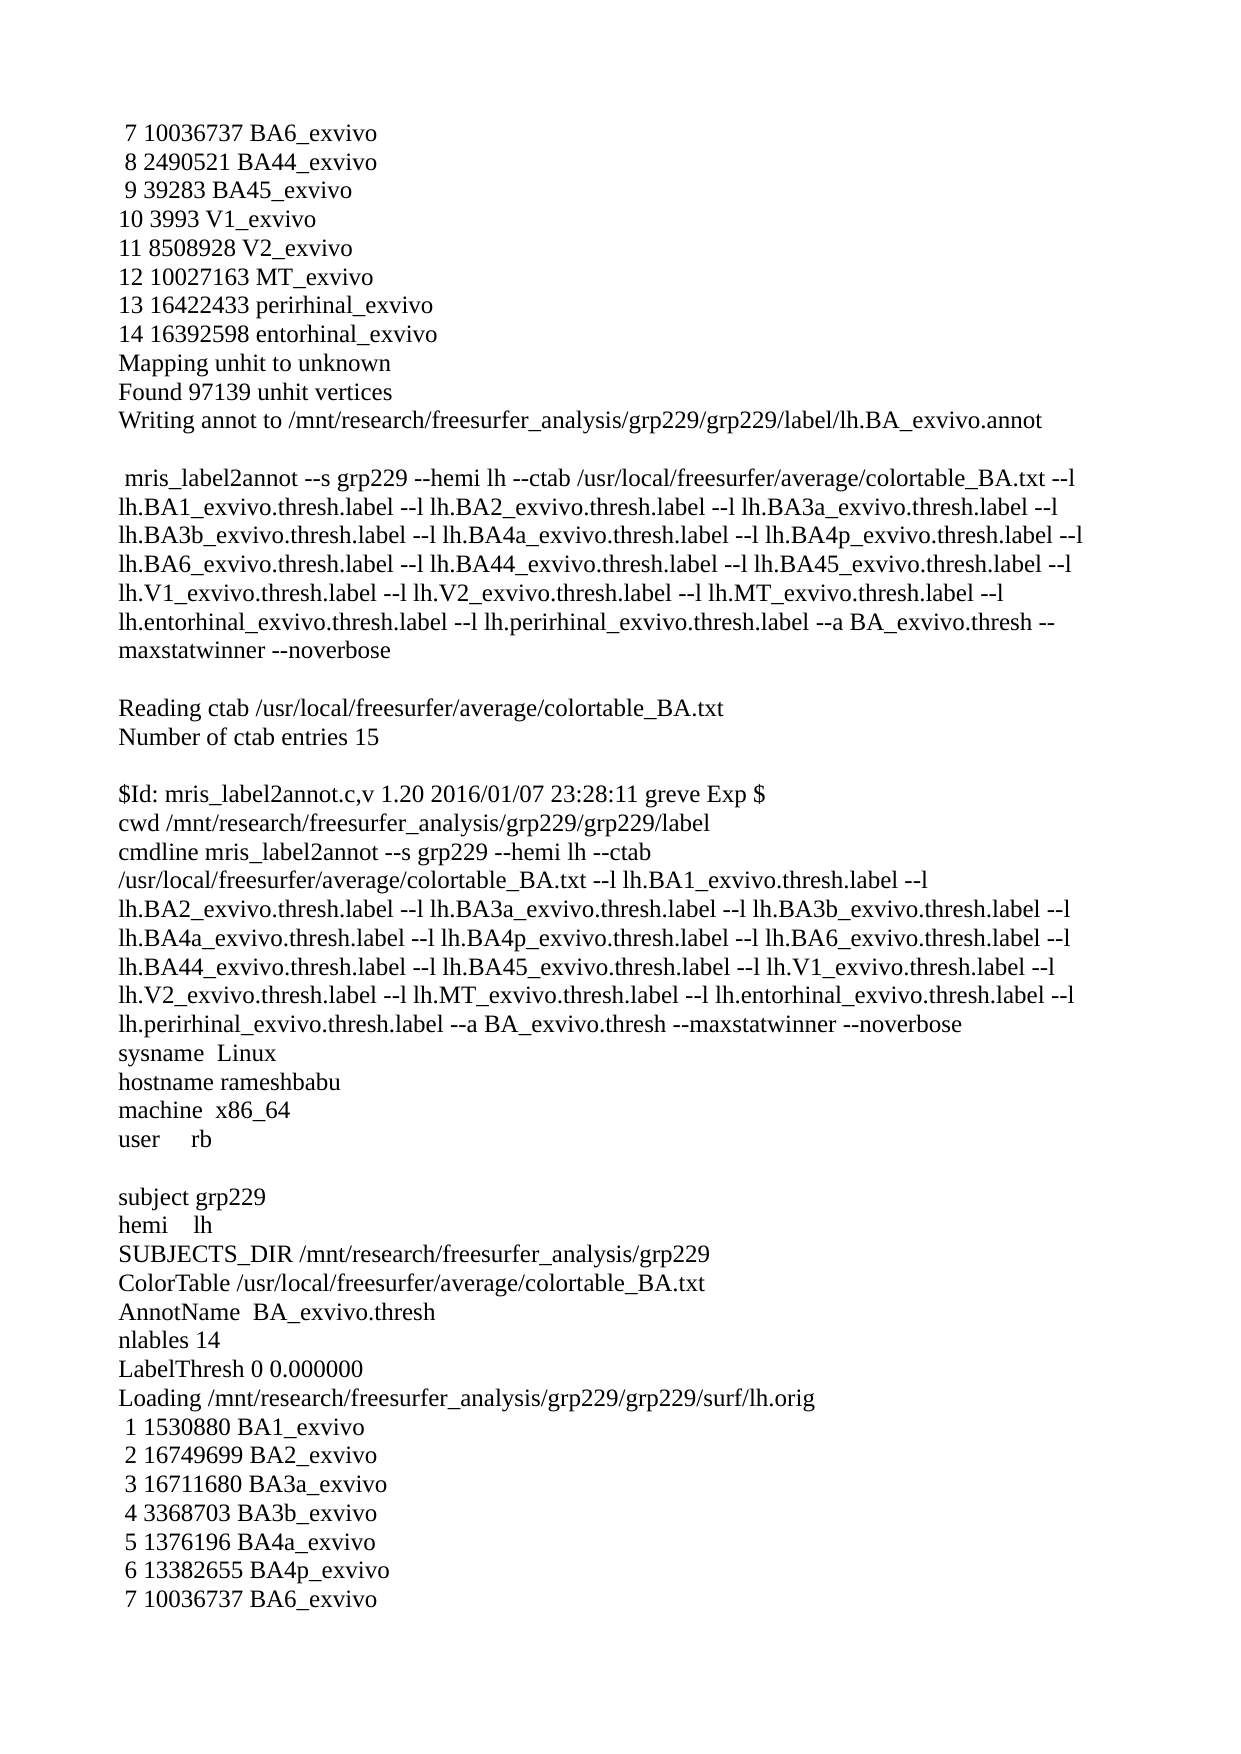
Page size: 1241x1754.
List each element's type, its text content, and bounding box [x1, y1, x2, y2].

text 8 2490521 BA44_exvivo [118, 147, 1122, 176]
text 11 8508928 V2_exvivo [118, 233, 1122, 262]
text 4 3368703 BA3b_exvivo [118, 1498, 1122, 1527]
text 14 16392598 entorhinal_exvivo [118, 319, 1122, 348]
text 12 10027163 MT_exvivo [118, 262, 1122, 291]
text 5 1376196 BA4a_exvivo [118, 1527, 1122, 1556]
text 7 10036737 BA6_exvivo [118, 1584, 1122, 1613]
text 6 13382655 BA4p_exvivo [118, 1556, 1122, 1584]
text ColorTable /usr/local/freesurfer/average/colortable_BA.txt [118, 1268, 1122, 1297]
text Mapping unhit to unknown [118, 348, 1122, 377]
text subject grp229 [118, 1182, 1122, 1211]
text cwd /mnt/research/freesurfer_analysis/grp229/grp229/label [118, 808, 1122, 837]
text Found 97139 unhit vertices [118, 377, 1122, 406]
text Loading /mnt/research/freesurfer_analysis/grp229/grp229/surf/lh.orig [118, 1383, 1122, 1412]
text Number of ctab entries 15 [118, 722, 1122, 751]
text 9 39283 BA45_exvivo [118, 176, 1122, 204]
text user rb [118, 1124, 1122, 1153]
text machine x86_64 [118, 1096, 1122, 1124]
text 3 16711680 BA3a_exvivo [118, 1469, 1122, 1498]
text 2 16749699 BA2_exvivo [118, 1441, 1122, 1469]
text hostname rameshbabu [118, 1067, 1122, 1096]
text Writing annot to /mnt/research/freesurfer_analysis/grp229/grp229/label/lh.BA_exvivo.annot [118, 406, 1122, 434]
text hemi lh [118, 1211, 1122, 1239]
text mris_label2annot --s grp229 --hemi lh --ctab /usr/local/freesurfer/average/colortable_BA.txt --l lh.BA1_exvivo.thresh.label --l lh.BA2_exvivo.thresh.label --l lh.BA3a_exvivo.thresh.label --l lh.BA3b_exvivo.thresh.label --l lh.BA4a_exvivo.thresh.label --l lh.BA4p_exvivo.thresh.label --l lh.BA6_exvivo.thresh.label --l lh.BA44_exvivo.thresh.label --l lh.BA45_exvivo.thresh.label --l lh.V1_exvivo.thresh.label --l lh.V2_exvivo.thresh.label --l lh.MT_exvivo.thresh.label --l lh.entorhinal_exvivo.thresh.label --l lh.perirhinal_exvivo.thresh.label --a BA_exvivo.thresh --maxstatwinner --noverbose [118, 463, 1122, 664]
text 10 3993 V1_exvivo [118, 204, 1122, 233]
text sysname Linux [118, 1038, 1122, 1067]
text cmdline mris_label2annot --s grp229 --hemi lh --ctab /usr/local/freesurfer/average/colortable_BA.txt --l lh.BA1_exvivo.thresh.label --l lh.BA2_exvivo.thresh.label --l lh.BA3a_exvivo.thresh.label --l lh.BA3b_exvivo.thresh.label --l lh.BA4a_exvivo.thresh.label --l lh.BA4p_exvivo.thresh.label --l lh.BA6_exvivo.thresh.label --l lh.BA44_exvivo.thresh.label --l lh.BA45_exvivo.thresh.label --l lh.V1_exvivo.thresh.label --l lh.V2_exvivo.thresh.label --l lh.MT_exvivo.thresh.label --l lh.entorhinal_exvivo.thresh.label --l lh.perirhinal_exvivo.thresh.label --a BA_exvivo.thresh --maxstatwinner --noverbose [118, 837, 1122, 1038]
text nlables 14 [118, 1326, 1122, 1354]
text AnnotName BA_exvivo.thresh [118, 1297, 1122, 1326]
text 7 10036737 BA6_exvivo [118, 118, 1122, 147]
text Reading ctab /usr/local/freesurfer/average/colortable_BA.txt [118, 693, 1122, 722]
text $Id: mris_label2annot.c,v 1.20 2016/01/07 23:28:11 greve Exp $ [118, 779, 1122, 808]
text SUBJECTS_DIR /mnt/research/freesurfer_analysis/grp229 [118, 1239, 1122, 1268]
text 13 16422433 perirhinal_exvivo [118, 291, 1122, 319]
text LabelThresh 0 0.000000 [118, 1354, 1122, 1383]
text 1 1530880 BA1_exvivo [118, 1412, 1122, 1441]
